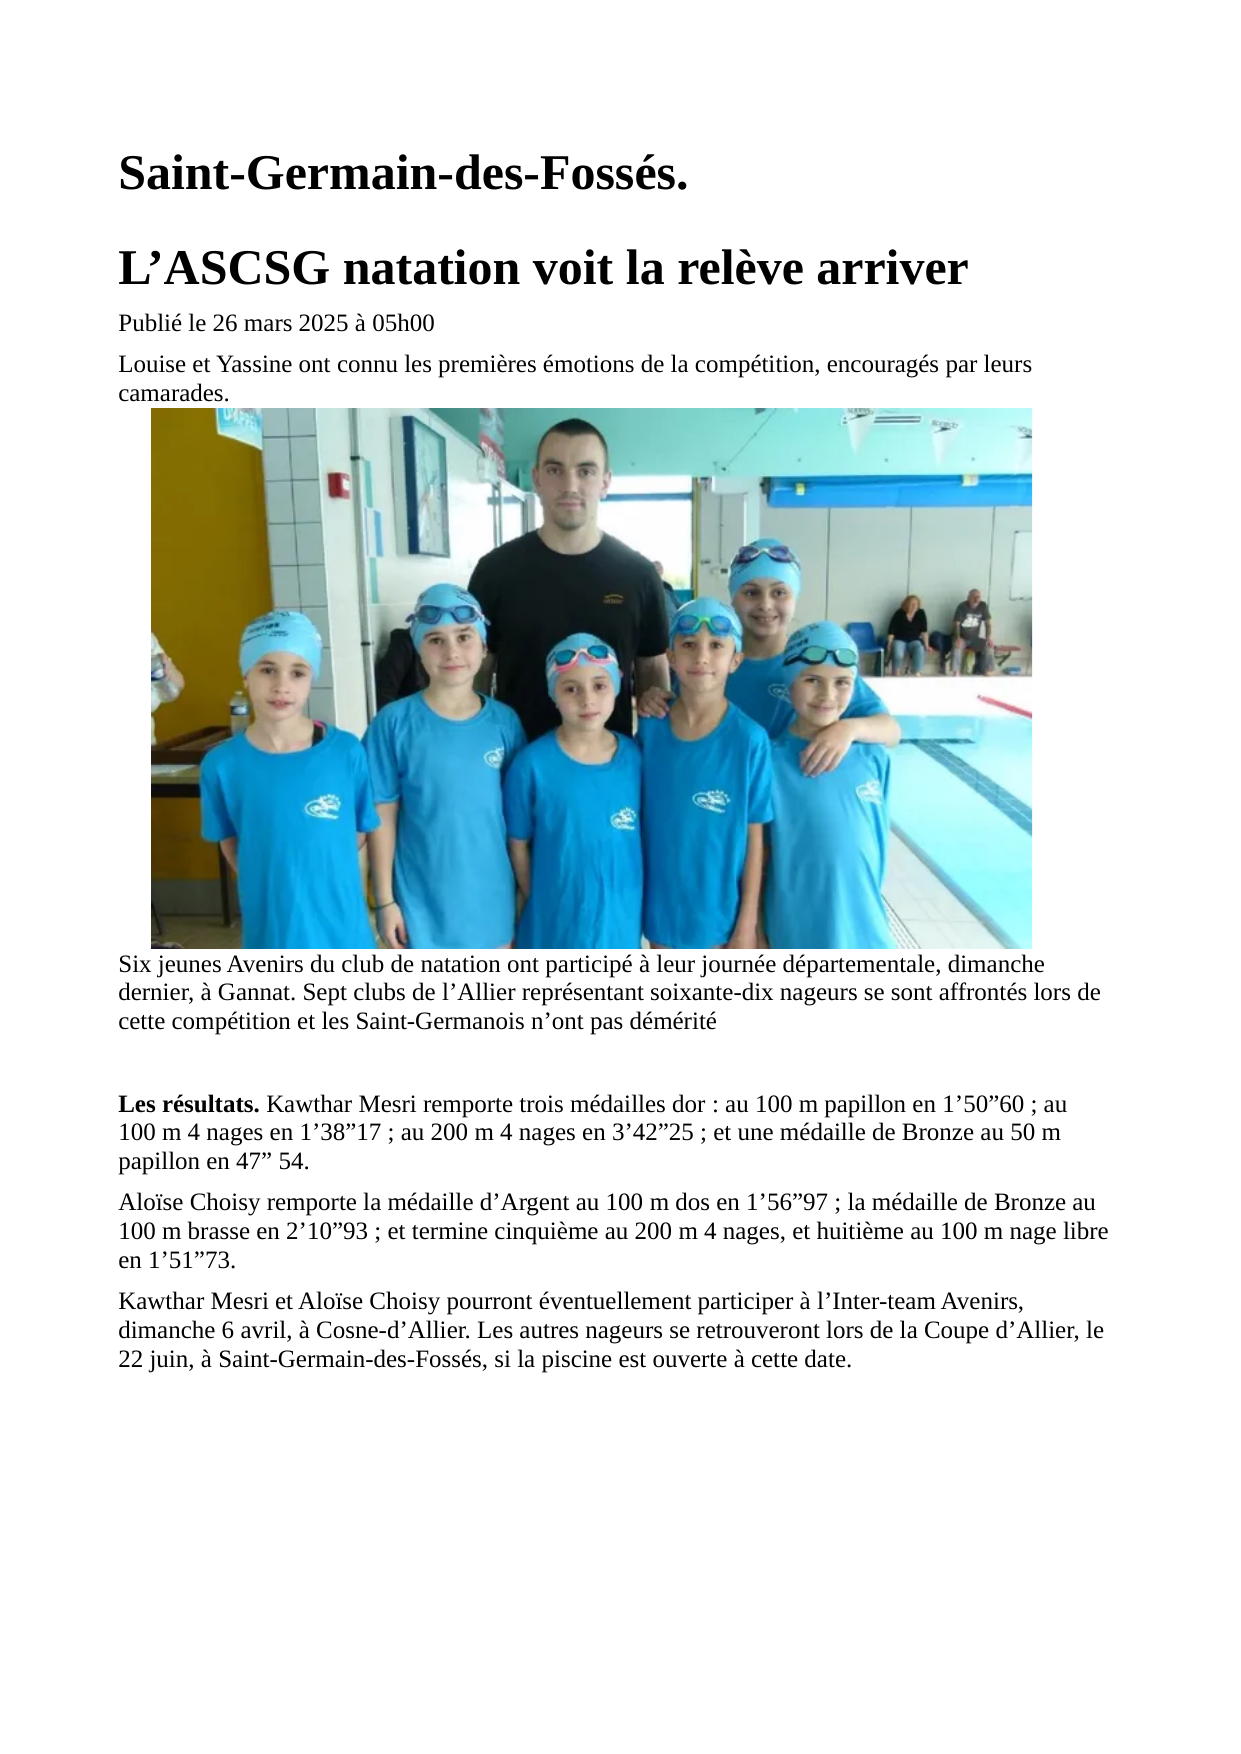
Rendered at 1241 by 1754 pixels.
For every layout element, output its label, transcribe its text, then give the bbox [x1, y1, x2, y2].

picture [151, 408, 1033, 949]
picture [734, 679, 745, 686]
picture [573, 896, 579, 926]
text Kawthar Mesri et Aloïse Choisy pourront éventuellement participer à l’Inter-team Avenirs, dimanche 6 avril, à Cosne-d’Allier. Les autres nageurs se retrouveront lors de la Coupe d’Allier, le 22 juin, à Saint-Germain-des-Fossés, si la piscine est ouverte à cette date. [118, 1286, 1122, 1372]
subtitle L’ASCSG natation voit la relève arriver [118, 238, 1122, 296]
text Les résultats. Kawthar Mesri remporte trois médailles dor : au 100 m papillon en 1’50”60 ; au 100 m 4 nages en 1’38”17 ; au 200 m 4 nages en 3’42”25 ; et une médaille de Bronze au 50 m papillon en 47” 54. [118, 1089, 1122, 1175]
picture [756, 764, 762, 782]
text Aloïse Choisy remporte la médaille d’Argent au 100 m dos en 1’56”97 ; la médaille de Bronze au 100 m brasse en 2’10”93 ; et termine cinquième au 200 m 4 nages, et huitième au 100 m nage libre en 1’51”73. [118, 1187, 1122, 1274]
subtitle Saint-Germain-des-Fossés. [118, 143, 1122, 201]
picture [682, 919, 688, 941]
picture [611, 806, 637, 831]
picture [693, 790, 730, 813]
picture [633, 851, 638, 868]
text Publié le 26 mars 2025 à 05h00 [118, 308, 1122, 337]
picture [747, 787, 754, 808]
picture [756, 752, 760, 763]
picture [303, 793, 343, 822]
text Louise et Yassine ont connu les premières émotions de la compétition, encouragés par leurs camarades. [118, 349, 1122, 407]
text Six jeunes Avenirs du club de natation ont participé à leur journée départementale, dimanche dernier, à Gannat. Sept clubs de l’Allier représentant soixante-dix nageurs se sont affrontés lors de cette compétition et les Saint-Germanois n’ont pas démérité [118, 949, 1122, 1035]
picture [680, 893, 686, 909]
picture [724, 854, 729, 881]
